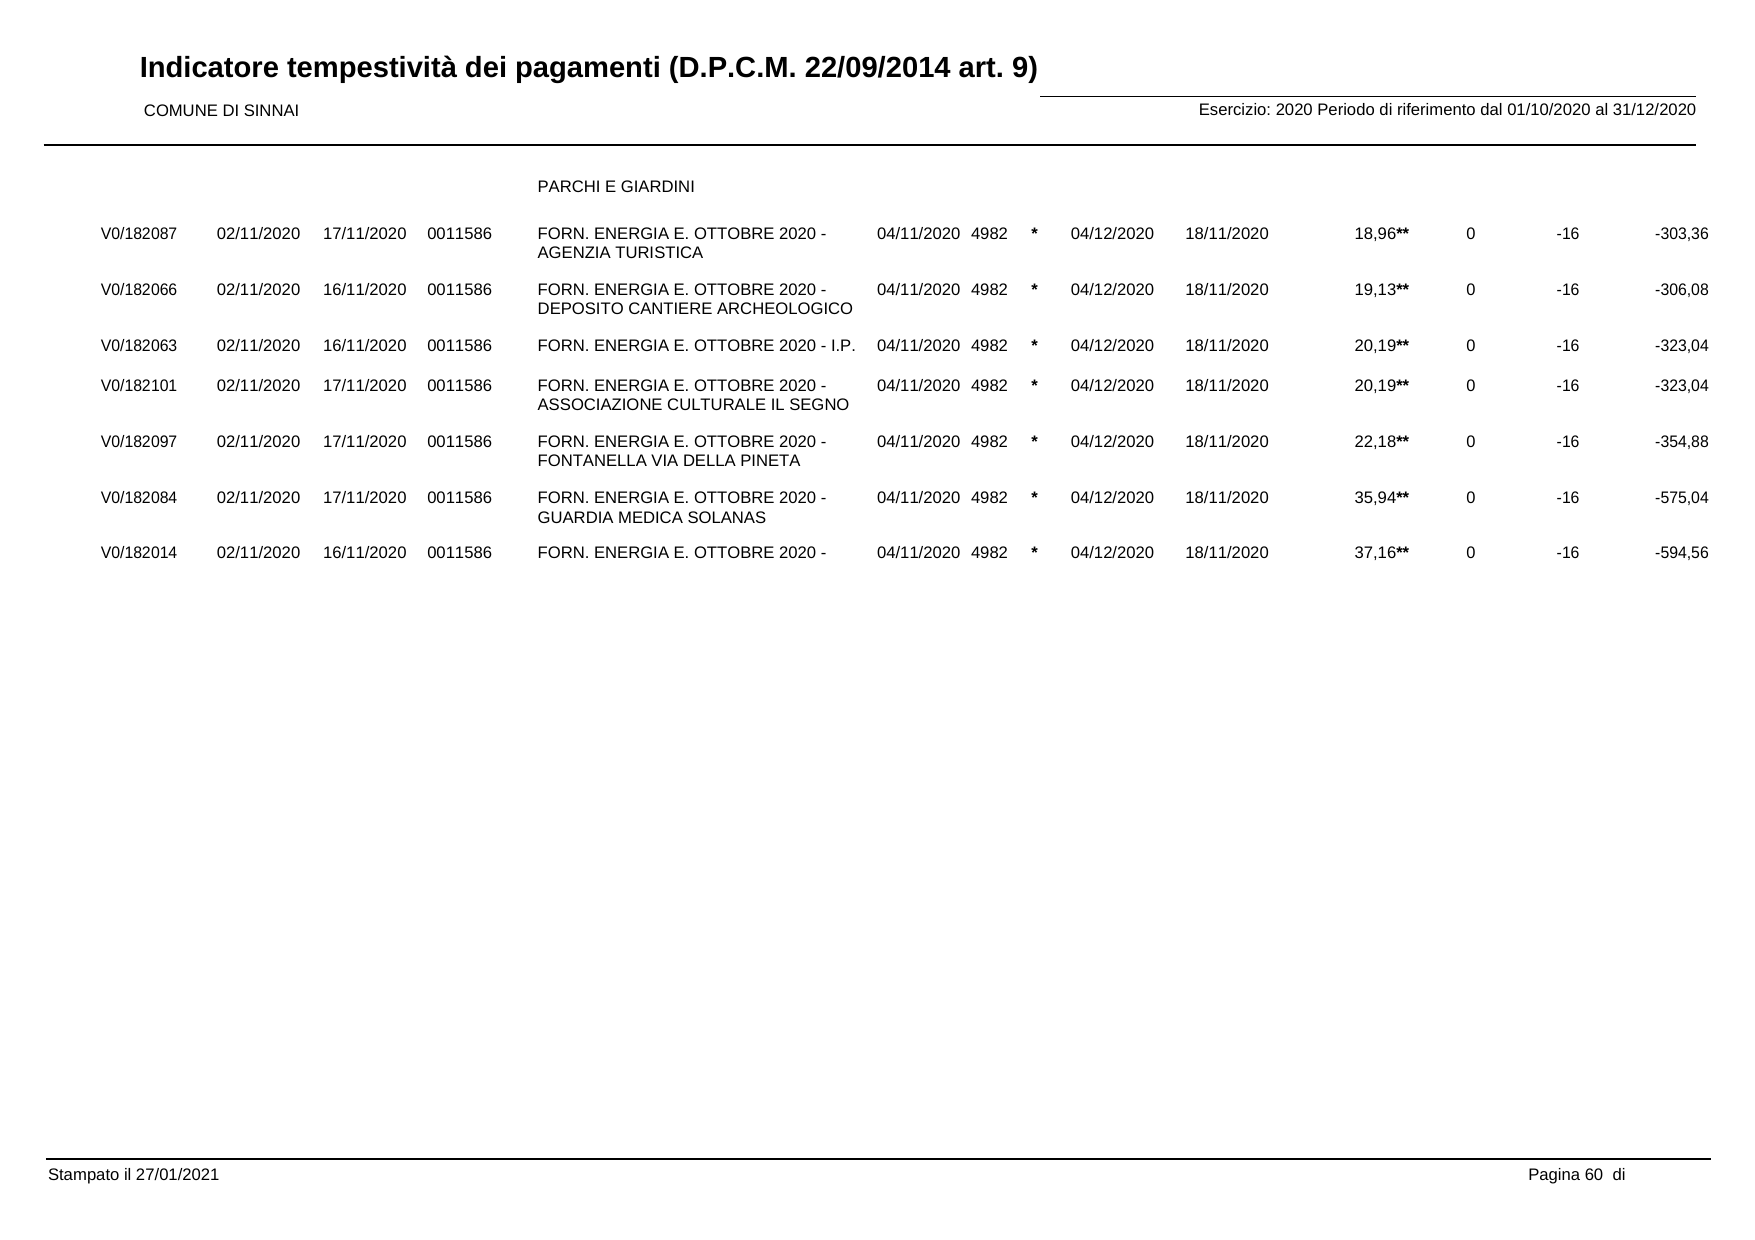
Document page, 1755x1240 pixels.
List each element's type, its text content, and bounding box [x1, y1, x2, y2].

table_cell -575,04 [1583, 487, 1710, 543]
table_cell 17/11/2020 [310, 372, 426, 431]
table_cell -594,56 [1583, 543, 1710, 578]
table_cell FORN. ENERGIA E. OTTOBRE 2020 - DEPOSITO CANTIERE ARCHEOLOGICO [535, 279, 870, 335]
table_cell 04/11/2020 [870, 372, 970, 431]
table_cell 18/11/2020 [1170, 431, 1285, 487]
table_cell 02/11/2020 [206, 279, 310, 335]
table_cell 18/11/2020 [1170, 487, 1285, 543]
table_cell -16 [1491, 431, 1583, 487]
table_cell -354,88 [1583, 431, 1710, 487]
table_cell 4982 [970, 543, 1019, 578]
table_cell 0011586 [426, 279, 535, 335]
table_cell FORN. ENERGIA E. OTTOBRE 2020 - I.P. [535, 335, 870, 372]
table_cell 0011586 [426, 335, 535, 372]
table_cell 0011586 [426, 222, 535, 278]
table_cell [1421, 175, 1491, 222]
table_cell FORN. ENERGIA E. OTTOBRE 2020 - FONTANELLA VIA DELLA PINETA [535, 431, 870, 487]
table_cell 0 [1421, 335, 1491, 372]
table_cell 04/11/2020 [870, 335, 970, 372]
table_cell V0/182063 [47, 335, 206, 372]
table_cell 20,19** [1285, 372, 1421, 431]
table_cell * 04/12/2020 [1019, 543, 1170, 578]
table_cell [1491, 175, 1583, 222]
table_cell 02/11/2020 [206, 543, 310, 578]
table_cell [1583, 175, 1710, 222]
table_cell [1170, 175, 1285, 222]
table_cell [310, 175, 426, 222]
table_cell [47, 175, 206, 222]
table_cell 0 [1421, 222, 1491, 278]
table_cell 35,94** [1285, 487, 1421, 543]
table_cell -323,04 [1583, 335, 1710, 372]
table_cell 16/11/2020 [310, 279, 426, 335]
table_cell 0 [1421, 431, 1491, 487]
table_cell FORN. ENERGIA E. OTTOBRE 2020 - AGENZIA TURISTICA [535, 222, 870, 278]
table_cell 17/11/2020 [310, 222, 426, 278]
table_cell 04/11/2020 [870, 543, 970, 578]
table_cell 19,13** [1285, 279, 1421, 335]
table_cell 16/11/2020 [310, 543, 426, 578]
table_cell -323,04 [1583, 372, 1710, 431]
table_cell 0 [1421, 279, 1491, 335]
table_cell 0011586 [426, 543, 535, 578]
table_cell 22,18** [1285, 431, 1421, 487]
table_cell [426, 175, 535, 222]
table_cell 04/11/2020 [870, 487, 970, 543]
table_cell 18/11/2020 [1170, 279, 1285, 335]
table_cell FORN. ENERGIA E. OTTOBRE 2020 - [535, 543, 870, 578]
table_cell -16 [1491, 279, 1583, 335]
table_cell 18/11/2020 [1170, 543, 1285, 578]
table_cell 17/11/2020 [310, 487, 426, 543]
table_cell V0/182084 [47, 487, 206, 543]
table_cell 18/11/2020 [1170, 335, 1285, 372]
table_cell 04/11/2020 [870, 222, 970, 278]
table_cell 04/11/2020 [870, 431, 970, 487]
table_cell -306,08 [1583, 279, 1710, 335]
table_cell 4982 [970, 279, 1019, 335]
table_cell V0/182101 [47, 372, 206, 431]
table_cell 02/11/2020 [206, 431, 310, 487]
table_cell - PARCHI E GIARDINI [535, 175, 870, 222]
table_cell 0 [1421, 543, 1491, 578]
table_cell 02/11/2020 [206, 487, 310, 543]
table_cell 20,19** [1285, 335, 1421, 372]
table_cell V0/182087 [47, 222, 206, 278]
table_cell [1285, 175, 1421, 222]
table_cell * 04/12/2020 [1019, 431, 1170, 487]
table_cell -16 [1491, 543, 1583, 578]
table_cell -303,36 [1583, 222, 1710, 278]
table_cell * 04/12/2020 [1019, 487, 1170, 543]
table_cell 4982 [970, 222, 1019, 278]
table_cell 4982 [970, 487, 1019, 543]
table_cell 17/11/2020 [310, 431, 426, 487]
table_cell 0 [1421, 487, 1491, 543]
table_cell [1019, 175, 1170, 222]
table_cell [870, 175, 970, 222]
table_cell -16 [1491, 335, 1583, 372]
table_cell -16 [1491, 487, 1583, 543]
table_cell 37,16** [1285, 543, 1421, 578]
table_cell * 04/12/2020 [1019, 335, 1170, 372]
table_cell 02/11/2020 [206, 222, 310, 278]
table_cell 18,96** [1285, 222, 1421, 278]
table_cell 02/11/2020 [206, 335, 310, 372]
table_cell 04/11/2020 [870, 279, 970, 335]
table_cell * 04/12/2020 [1019, 222, 1170, 278]
table_cell [970, 175, 1019, 222]
table_cell 0 [1421, 372, 1491, 431]
table_cell 0011586 [426, 431, 535, 487]
table_cell * 04/12/2020 [1019, 372, 1170, 431]
table_cell 4982 [970, 431, 1019, 487]
table_cell 18/11/2020 [1170, 222, 1285, 278]
table_cell * 04/12/2020 [1019, 279, 1170, 335]
table_cell 4982 [970, 372, 1019, 431]
table_cell V0/182014 [47, 543, 206, 578]
table_cell 0011586 [426, 372, 535, 431]
table_cell 4982 [970, 335, 1019, 372]
table_cell FORN. ENERGIA E. OTTOBRE 2020 - ASSOCIAZIONE CULTURALE IL SEGNO [535, 372, 870, 431]
table_cell -16 [1491, 372, 1583, 431]
table_cell FORN. ENERGIA E. OTTOBRE 2020 - GUARDIA MEDICA SOLANAS [535, 487, 870, 543]
table_cell V0/182066 [47, 279, 206, 335]
table_cell 0011586 [426, 487, 535, 543]
table_cell 02/11/2020 [206, 372, 310, 431]
table_cell [206, 175, 310, 222]
table_cell 16/11/2020 [310, 335, 426, 372]
table_cell V0/182097 [47, 431, 206, 487]
table_cell 18/11/2020 [1170, 372, 1285, 431]
table_cell -16 [1491, 222, 1583, 278]
